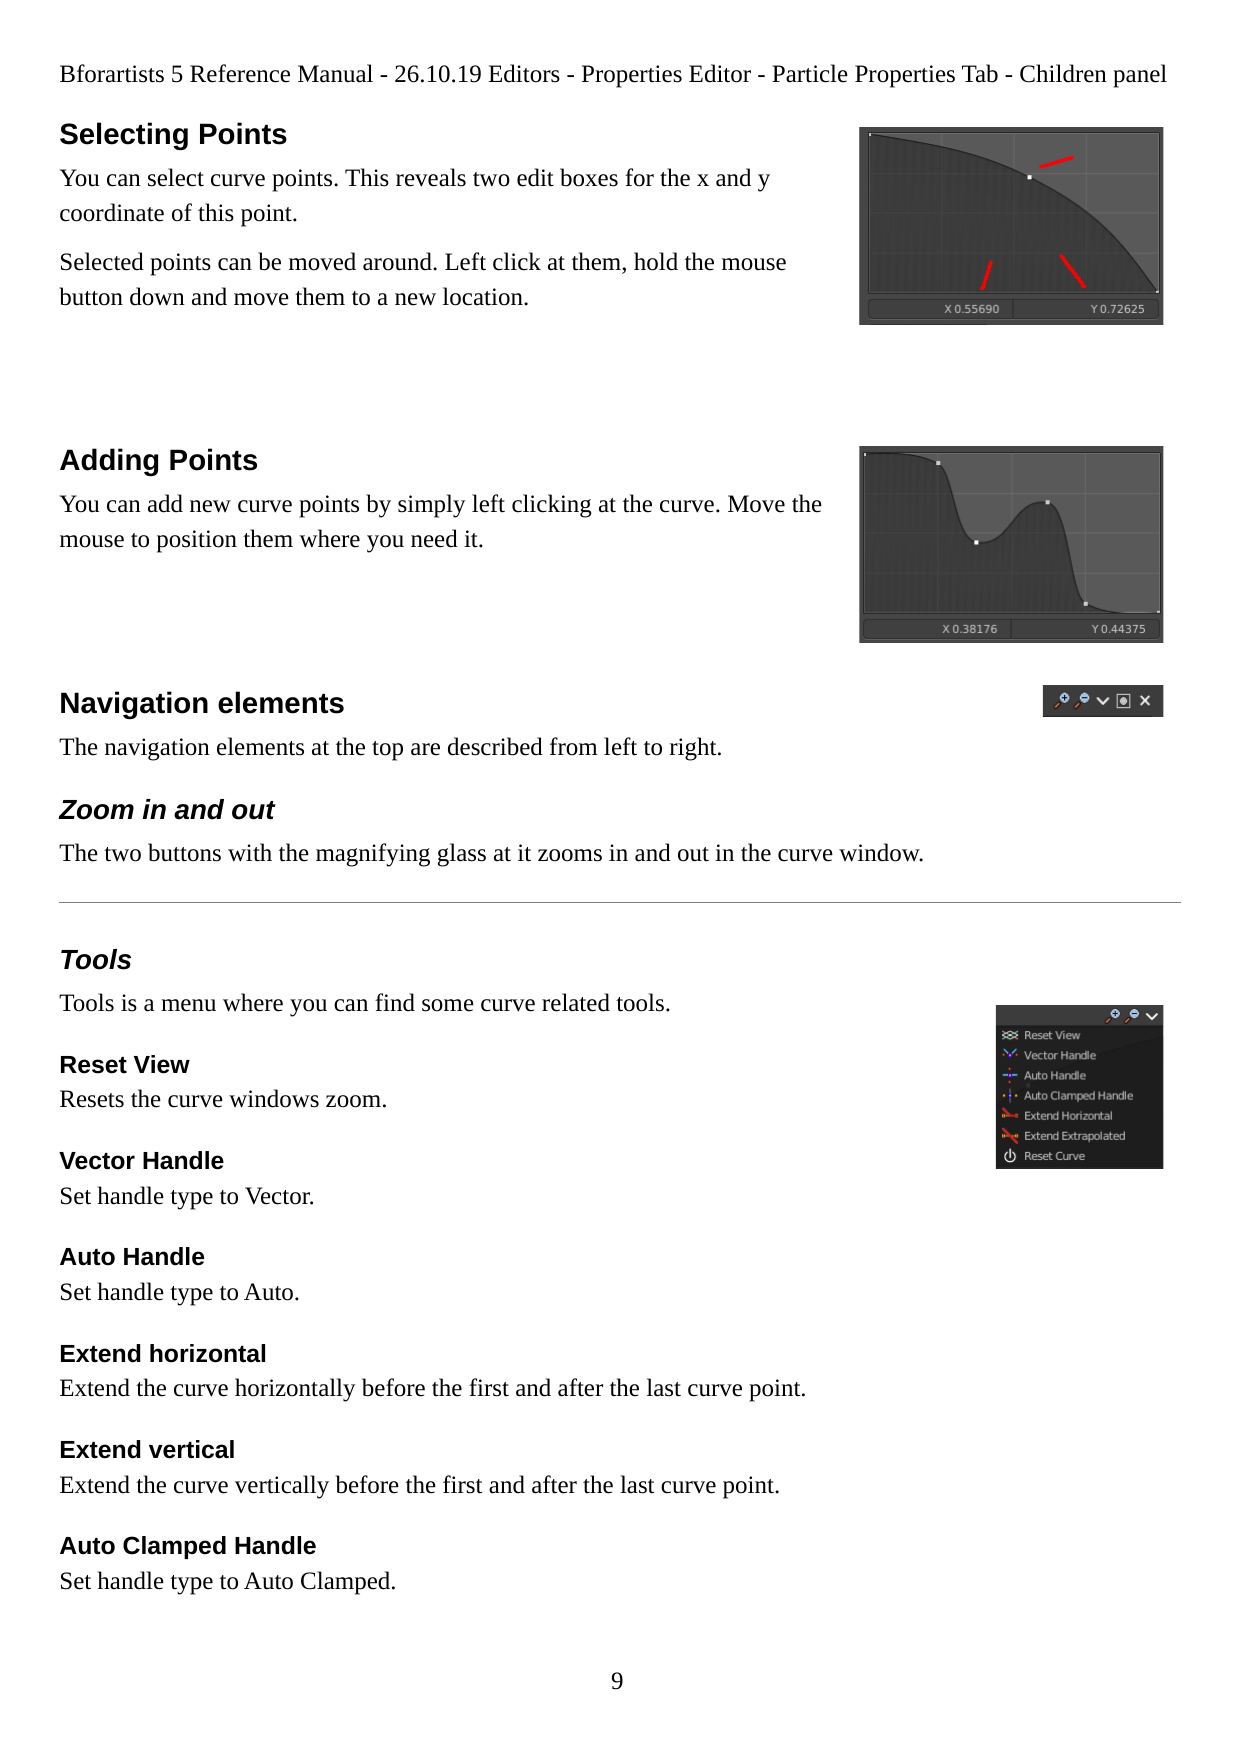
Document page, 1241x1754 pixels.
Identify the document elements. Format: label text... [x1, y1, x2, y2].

text Set handle type to Vector. [59, 1181, 1181, 1209]
picture [859, 446, 1164, 643]
text You can add new curve points by simply left clicking at the curve. Move the mouse to position them where you need it. [59, 489, 859, 553]
text The two buttons with the magnifying glass at it zooms in and out in the curve window. [59, 838, 1181, 867]
subtitle [1164, 1050, 1181, 1078]
text Tools is a menu where you can find some curve related tools. [59, 988, 1181, 1017]
subtitle Selecting Points [59, 117, 1181, 151]
subtitle Auto Clamped Handle [59, 1531, 1181, 1560]
text Selected points can be moved around. Left click at them, hold the mouse button down and move them to a new location. [59, 247, 859, 310]
text Set handle type to Auto. [59, 1277, 1181, 1306]
subtitle Auto Handle [59, 1242, 1181, 1271]
subtitle Navigation elements [59, 686, 1181, 719]
subtitle Vector Handle [59, 1146, 1181, 1174]
subtitle Adding Points [59, 443, 1181, 477]
text Extend the curve vertically before the first and after the last curve point. [59, 1470, 1181, 1499]
text Set handle type to Auto Clamped. [59, 1566, 1181, 1595]
subtitle Zoom in and out [59, 794, 1181, 826]
picture [859, 127, 1164, 325]
subtitle Reset View [59, 1050, 995, 1078]
text The navigation elements at the top are described from left to right. [59, 732, 1181, 761]
text Extend the curve horizontally before the first and after the last curve point. [59, 1373, 1181, 1402]
picture [1042, 685, 1164, 717]
text Resets the curve windows zoom. [59, 1084, 995, 1113]
text You can select curve points. This reveals two edit boxes for the x and y coordinate of this point. [59, 163, 859, 227]
subtitle Extend vertical [59, 1435, 1181, 1464]
subtitle Tools [59, 944, 1181, 976]
subtitle Extend horizontal [59, 1339, 1181, 1367]
picture [995, 1005, 1164, 1169]
